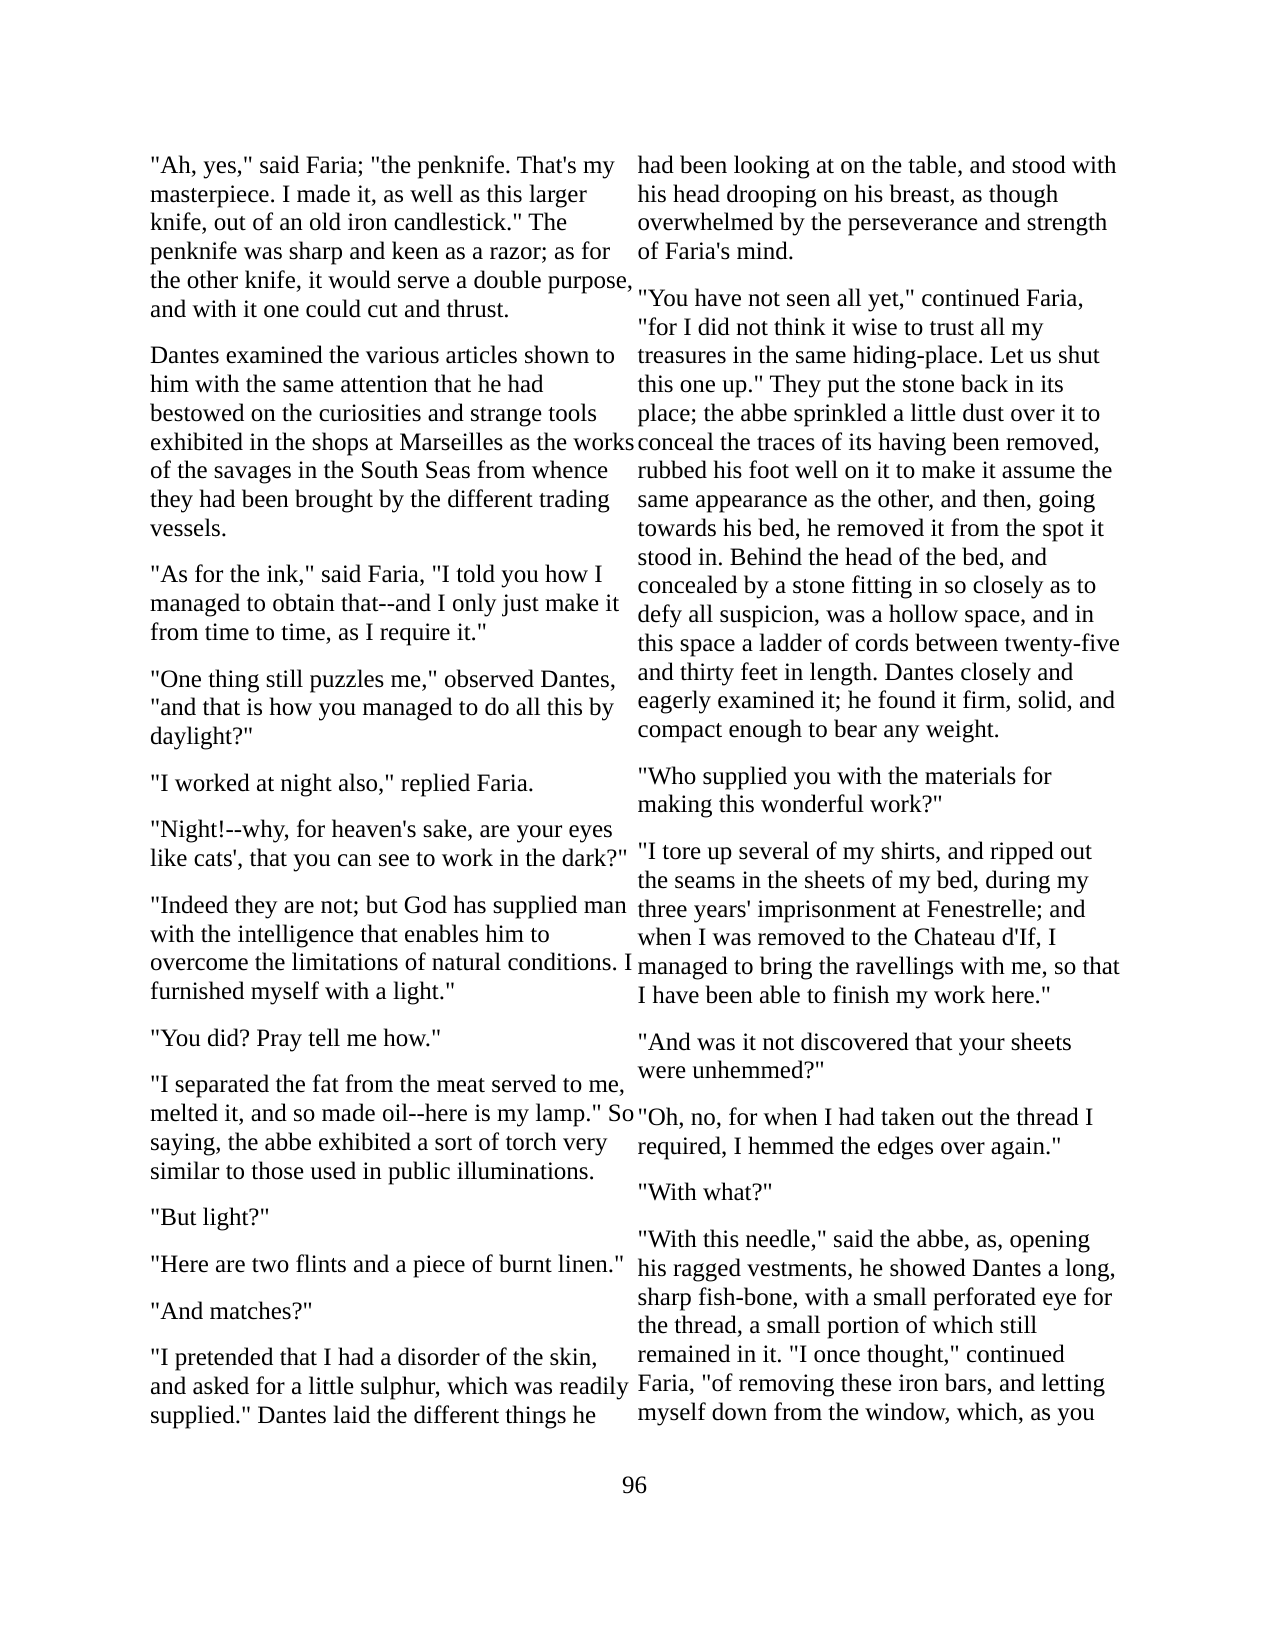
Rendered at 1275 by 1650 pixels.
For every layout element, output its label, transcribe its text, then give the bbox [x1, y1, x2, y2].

text "With what?" [637, 1177, 1125, 1206]
text "I pretended that I had a disorder of the skin, and asked for a little sulphur, which was readily supplied." Dantes laid the different things he [150, 1342, 637, 1429]
text "As for the ink," said Faria, "I told you how I managed to obtain that--and I only just make it from time to time, as I require it." [150, 559, 637, 646]
text had been looking at on the table, and stood with his head drooping on his breast, as though overwhelmed by the perseverance and strength of Faria's mind. [637, 150, 1125, 265]
text "Indeed they are not; but God has supplied man with the intelligence that enables him to overcome the limitations of natural conditions. I furnished myself with a light." [150, 890, 637, 1005]
text "I separated the fat from the meat served to me, melted it, and so made oil--here is my lamp." So saying, the abbe exhibited a sort of torch very similar to those used in public illuminations. [150, 1069, 637, 1184]
text "Oh, no, for when I had taken out the thread I required, I hemmed the edges over again." [637, 1102, 1125, 1159]
text "You have not seen all yet," continued Faria, "for I did not think it wise to trust all my treasures in the same hiding-place. Let us shut this one up." They put the stone back in its place; the abbe sprinkled a little dust over it to conceal the traces of its having been removed, rubbed his foot well on it to make it assume the same appearance as the other, and then, going towards his bed, he removed it from the spot it stood in. Behind the head of the bed, and concealed by a stone fitting in so closely as to defy all suspicion, was a hollow space, and in this space a ladder of cords between twenty-five and thirty feet in length. Dantes closely and eagerly examined it; he found it firm, solid, and compact enough to bear any weight. [637, 283, 1125, 743]
text "And was it not discovered that your sheets were unhemmed?" [637, 1027, 1125, 1084]
text "Who supplied you with the materials for making this wonderful work?" [637, 761, 1125, 818]
text "With this needle," said the abbe, as, opening his ragged vestments, he showed Dantes a long, sharp fish-bone, with a small perforated eye for the thread, a small portion of which still remained in it. "I once thought," continued Faria, "of removing these iron bars, and letting myself down from the window, which, as you [637, 1224, 1125, 1425]
text "You did? Pray tell me how." [150, 1023, 637, 1052]
text "Night!--why, for heaven's sake, are your eyes like cats', that you can see to work in the dark?" [150, 814, 637, 872]
text Dantes examined the various articles shown to him with the same attention that he had bestowed on the curiosities and strange tools exhibited in the shops at Marseilles as the works of the savages in the South Seas from whence they had been brought by the different trading vessels. [150, 340, 637, 542]
text "Here are two flints and a piece of burnt linen." [150, 1249, 637, 1278]
text "I tore up several of my shirts, and ripped out the seams in the sheets of my bed, during my three years' imprisonment at Fenestrelle; and when I was removed to the Chateau d'If, I managed to bring the ravellings with me, so that I have been able to finish my work here." [637, 836, 1125, 1009]
text "I worked at night also," replied Faria. [150, 768, 637, 797]
text "Ah, yes," said Faria; "the penknife. That's my masterpiece. I made it, as well as this larger knife, out of an old iron candlestick." The penknife was sharp and keen as a razor; as for the other knife, it would serve a double purpose, and with it one could cut and thrust. [150, 150, 637, 322]
text "And matches?" [150, 1296, 637, 1324]
text "But light?" [150, 1202, 637, 1231]
text "One thing still puzzles me," observed Dantes, "and that is how you managed to do all this by daylight?" [150, 664, 637, 750]
